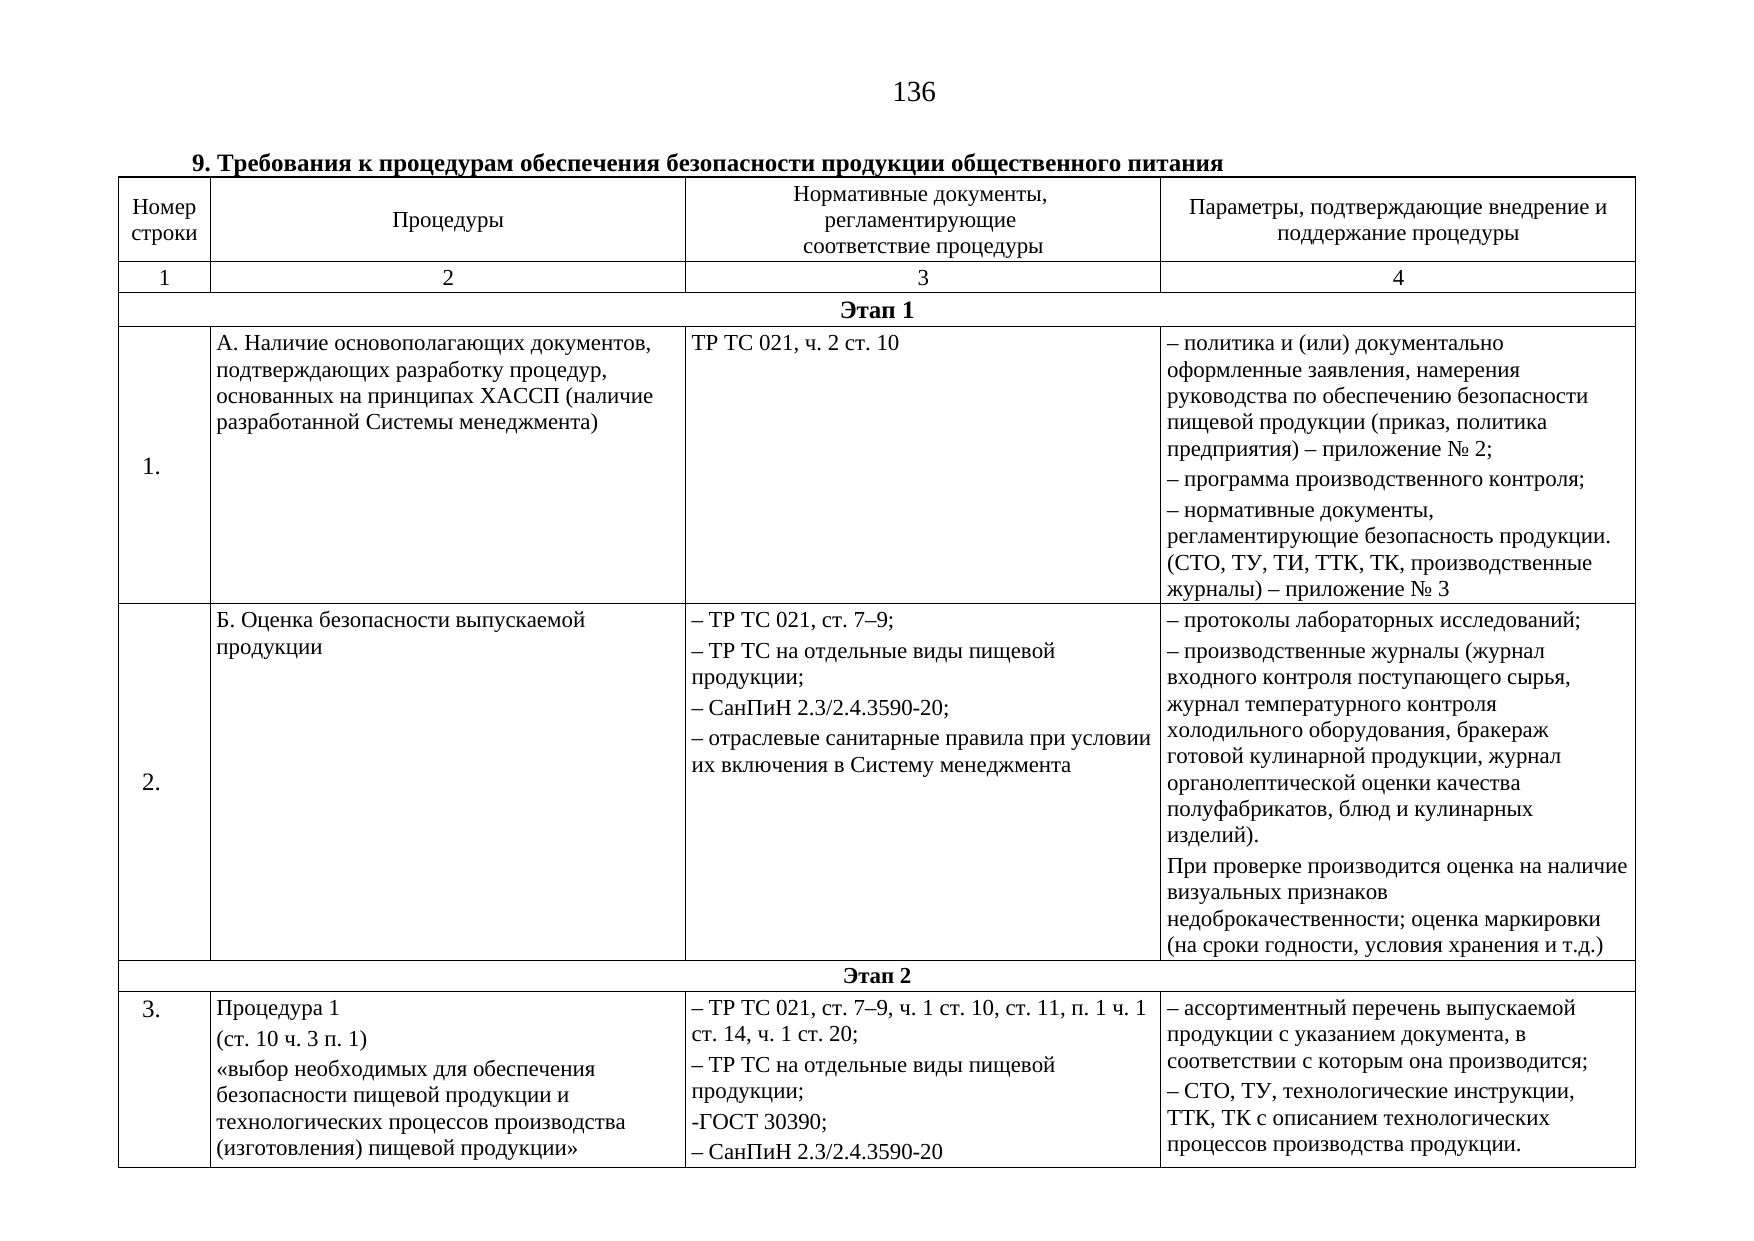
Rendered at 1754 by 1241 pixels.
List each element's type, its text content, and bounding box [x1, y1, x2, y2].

table_header Номер строки [119, 178, 210, 261]
table_cell 1. [119, 327, 210, 603]
table_cell А. Наличие основополагающих документов, подтверждающих разработку процедур, основанных на принципах ХАССП (наличие разработанной Системы менеджмента) [211, 327, 685, 603]
table_cell Б. Оценка безопасности выпускаемой продукции [211, 604, 685, 959]
table_header Нормативные документы, регламентирующие соответствие процедуры [686, 178, 1160, 261]
table_header Процедуры [211, 178, 685, 261]
table_cell – протоколы лабораторных исследований; – производственные журналы (журнал входного контроля поступающего сырья, журнал температурного контроля холодильного оборудования, бракераж готовой кулинарной продукции, журнал органолептической оценки качества полуфабрикатов, блюд и кулинарных изделий). При проверке производится оценка на наличие визуальных признаков недоброкачественности; оценка маркировки (на сроки годности, условия хранения и т.д.) [1161, 604, 1635, 959]
table_cell ТР ТС 021, ч. 2 ст. 10 [686, 327, 1160, 603]
table_cell 4 [1161, 262, 1635, 292]
text 9. Требования к процедурам обеспечения безопасности продукции общественного питания [118, 148, 1636, 176]
table_cell – политика и (или) документально оформленные заявления, намерения руководства по обеспечению безопасности пищевой продукции (приказ, политика предприятия) – приложение № 2; – программа производственного контроля; – нормативные документы, регламентирующие безопасность продукции. (СТО, ТУ, ТИ, ТТК, ТК, производственные журналы) – приложение № 3 [1161, 327, 1635, 603]
table_cell Процедура 1 (ст. 10 ч. 3 п. 1) «выбор необходимых для обеспечения безопасности пищевой продукции и технологических процессов производства (изготовления) пищевой продукции» [211, 992, 685, 1167]
table_header Параметры, подтверждающие внедрение и поддержание процедуры [1161, 178, 1635, 261]
table_cell – ТР ТС 021, ст. 7–9, ч. 1 ст. 10, ст. 11, п. 1 ч. 1 ст. 14, ч. 1 ст. 20; – ТР ТС на отдельные виды пищевой продукции; -ГОСТ 30390; – СанПиН 2.3/2.4.3590-20 [686, 992, 1160, 1167]
table_cell – ассортиментный перечень выпускаемой продукции с указанием документа, в соответствии с которым она производится; – СТО, ТУ, технологические инструкции, ТТК, ТК с описанием технологических процессов производства продукции. [1161, 992, 1635, 1167]
table_cell 1 [119, 262, 210, 292]
table_cell 3. [119, 992, 210, 1167]
table_cell 2 [211, 262, 685, 292]
table_cell Этап 2 [119, 961, 1635, 991]
table_cell – ТР ТС 021, ст. 7–9; – ТР ТС на отдельные виды пищевой продукции; – СанПиН 2.3/2.4.3590-20; – отраслевые санитарные правила при условии их включения в Систему менеджмента [686, 604, 1160, 959]
table_cell 3 [686, 262, 1160, 292]
table_cell 2. [119, 604, 210, 959]
table_cell Этап 1 [119, 293, 1635, 326]
